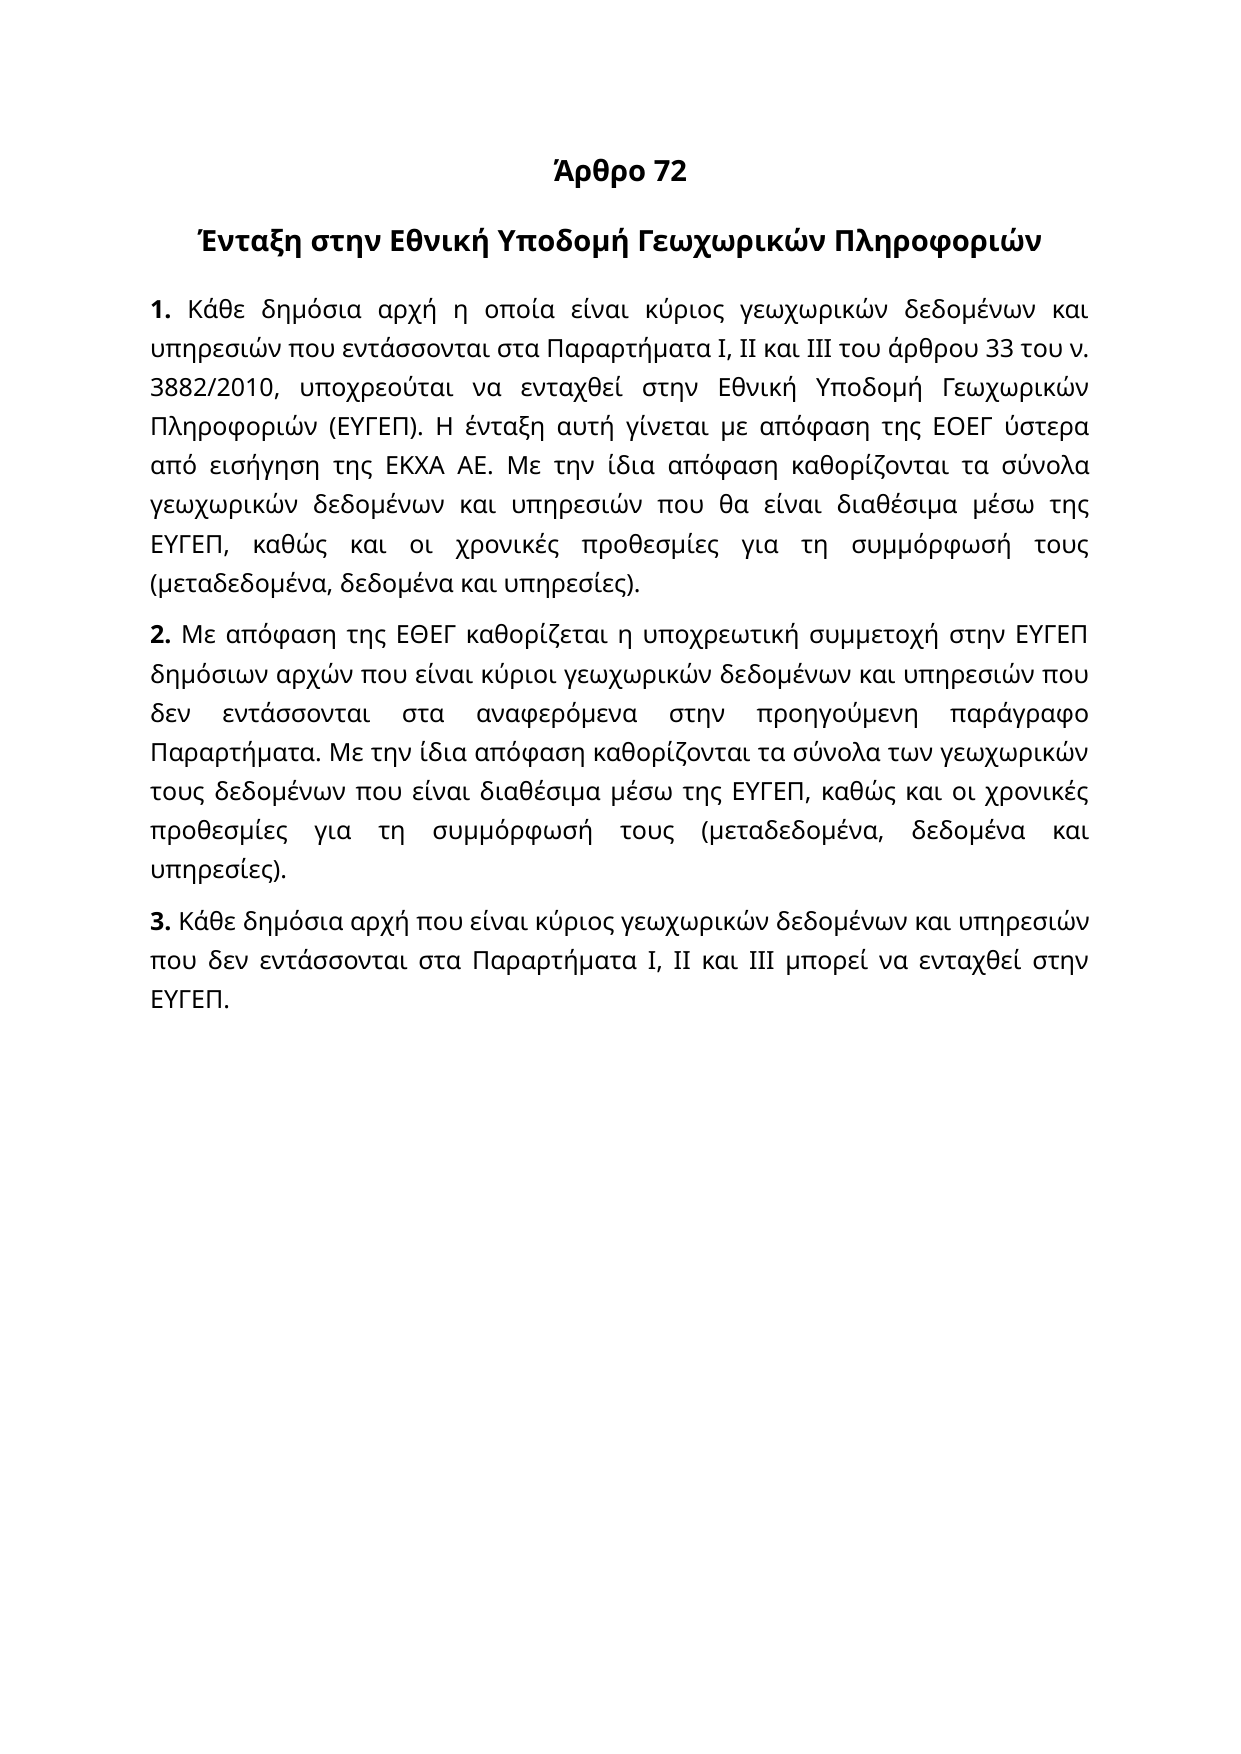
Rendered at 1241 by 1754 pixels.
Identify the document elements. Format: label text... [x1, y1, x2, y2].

text 3. Κάθε δημόσια αρχή που είναι κύριος γεωχωρικών δεδομένων και υπηρεσιών που δεν εντάσσονται στα Παραρτήματα Ι, II και III μπορεί να ενταχθεί στην ΕΥΓΕΠ. [150, 904, 1090, 1016]
subtitle Ένταξη στην Εθνική Υποδομή Γεωχωρικών Πληροφοριών [150, 221, 1090, 260]
text 1. Κάθε δημόσια αρχή η οποία είναι κύριος γεωχωρικών δεδομένων και υπηρεσιών που εντάσσονται στα Παραρτήματα Ι, II και III του άρθρου 33 του ν. 3882/2010, υποχρεούται να ενταχθεί στην Εθνική Υποδομή Γεωχωρικών Πληροφοριών (ΕΥΓΕΠ). Η ένταξη αυτή γίνεται με απόφαση της ΕΟΕΓ ύστερα από εισήγηση της ΕΚΧΑ ΑΕ. Με την ίδια απόφαση καθορίζονται τα σύνολα γεωχωρικών δεδομένων και υπηρεσιών που θα είναι διαθέσιμα μέσω της ΕΥΓΕΠ, καθώς και οι χρονικές προθεσμίες για τη συμμόρφωσή τους (μεταδεδομένα, δεδομένα και υπηρεσίες). [150, 291, 1090, 599]
text 2. Με απόφαση της ΕΘΕΓ καθορίζεται η υποχρεωτική συμμετοχή στην ΕΥΓΕΠ δημόσιων αρχών που είναι κύριοι γεωχωρικών δεδομένων και υπηρεσιών που δεν εντάσσονται στα αναφερόμενα στην προηγούμενη παράγραφο Παραρτήματα. Με την ίδια απόφαση καθορίζονται τα σύνολα των γεωχωρικών τους δεδομένων που είναι διαθέσιμα μέσω της ΕΥΓΕΠ, καθώς και οι χρονικές προθεσμίες για τη συμμόρφωσή τους (μεταδεδομένα, δεδομένα και υπηρεσίες). [150, 617, 1090, 886]
subtitle Άρθρο 72 [150, 150, 1090, 190]
